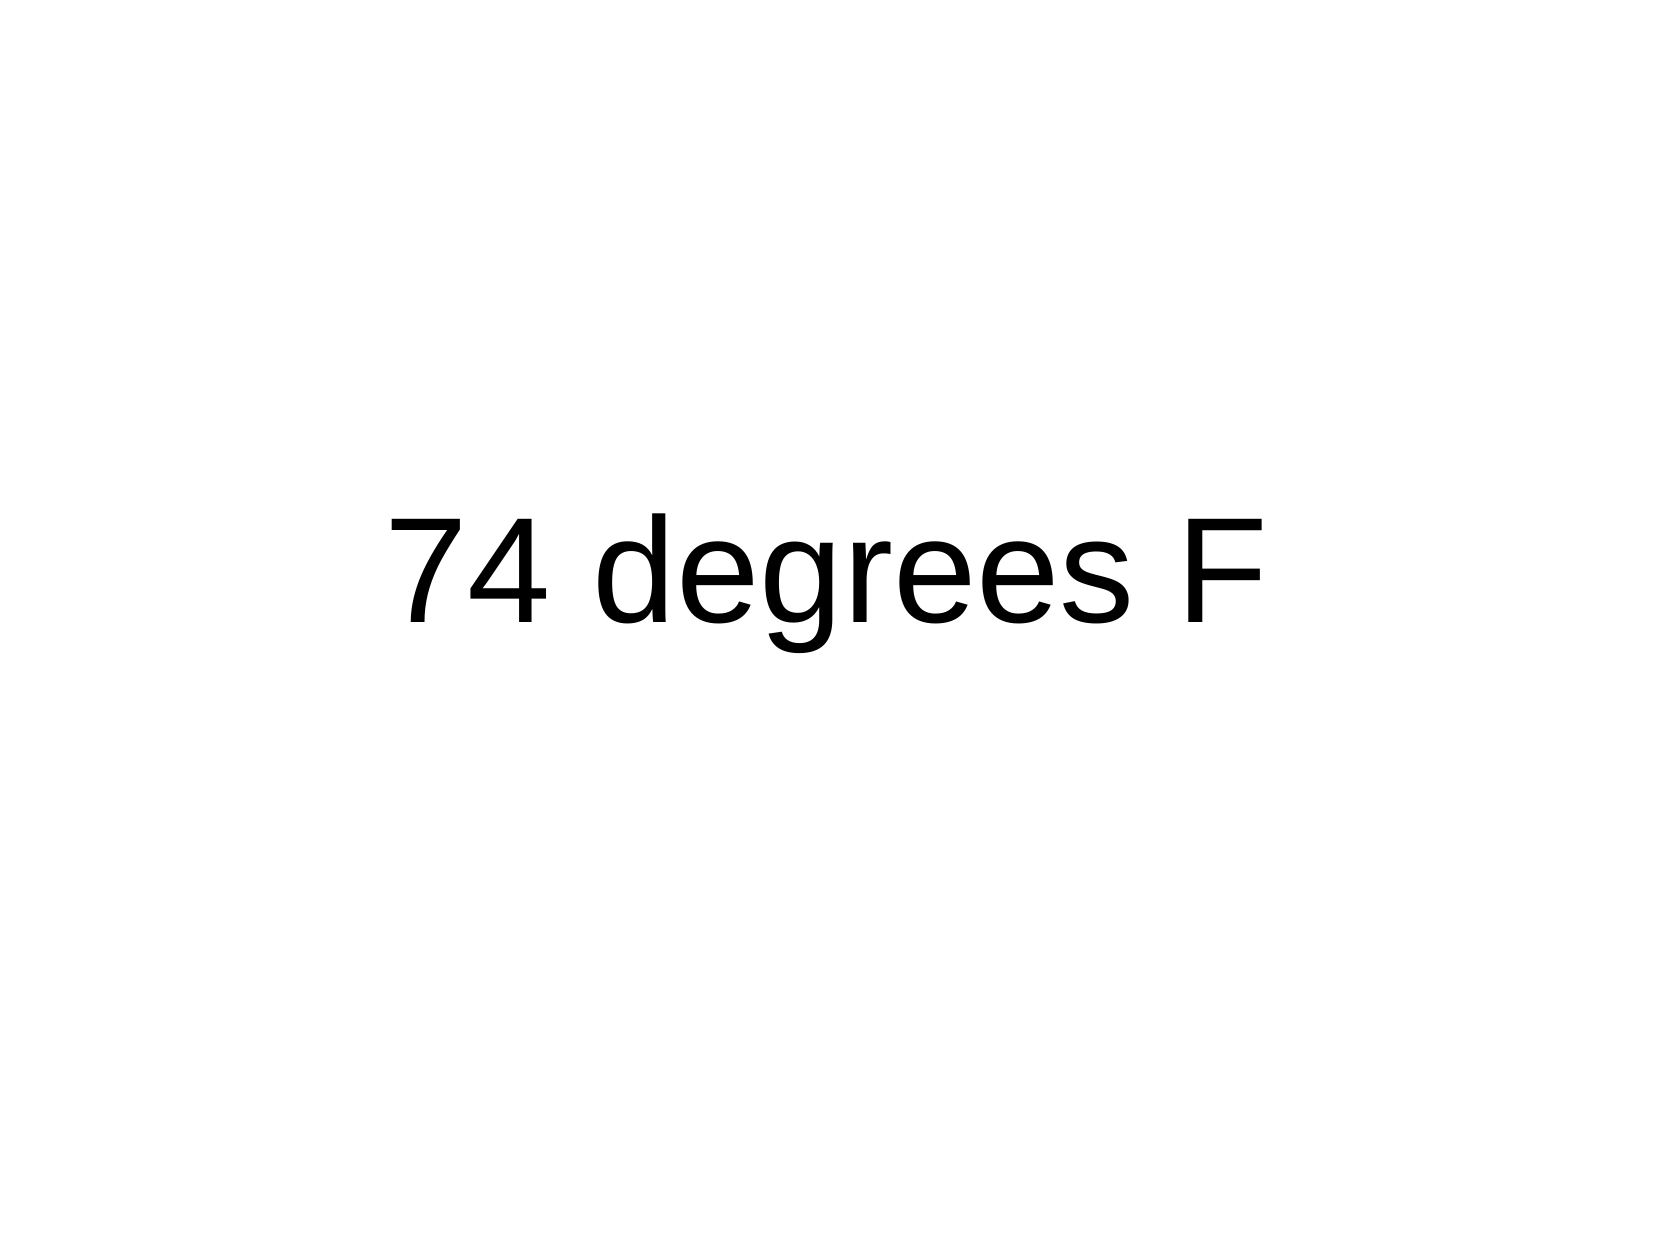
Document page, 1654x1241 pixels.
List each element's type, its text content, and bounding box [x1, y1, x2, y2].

title 74 degrees F [82, 49, 1571, 1093]
